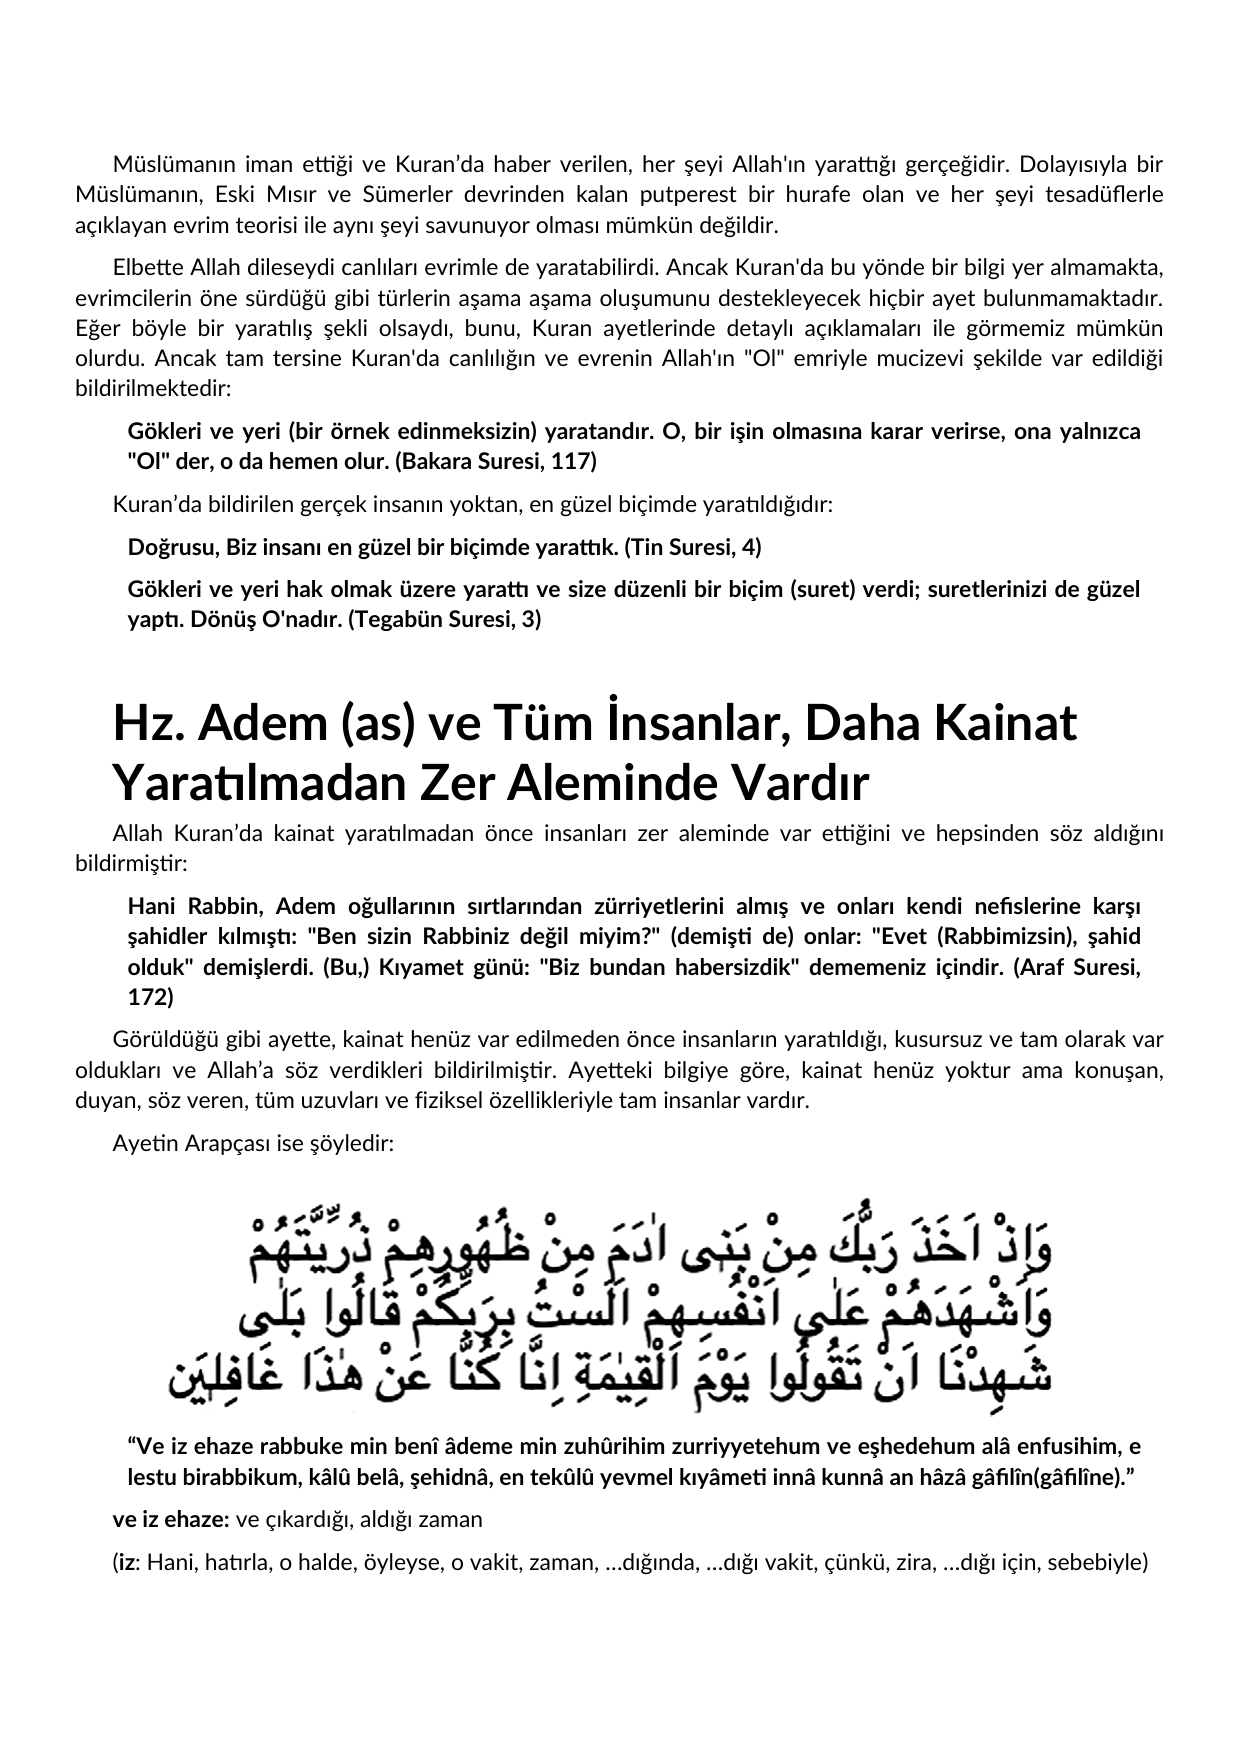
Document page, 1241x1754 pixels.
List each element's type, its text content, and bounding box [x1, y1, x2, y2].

text Görüldüğü gibi ayette, kainat henüz var edilmeden önce insanların yaratıldığı, kusursuz ve tam olarak var oldukları ve Allah’a söz verdikleri bildirilmiştir. Ayetteki bilgiye göre, kainat henüz yoktur ama konuşan, duyan, söz veren, tüm uzuvları ve fiziksel özellikleriyle tam insanlar vardır. [75, 1025, 1165, 1113]
text Elbette Allah dileseydi canlıları evrimle de yaratabilirdi. Ancak Kuran'da bu yönde bir bilgi yer almamakta, evrimcilerin öne sürdüğü gibi türlerin aşama aşama oluşumunu destekleyecek hiçbir ayet bulunmamaktadır. Eğer böyle bir yaratılış şekli olsaydı, bunu, Kuran ayetlerinde detaylı açıklamaları ile görmemiz mümkün olurdu. Ancak tam tersine Kuran'da canlılığın ve evrenin Allah'ın "Ol" emriyle mucizevi şekilde var edildiği bildirilmektedir: [75, 253, 1165, 401]
text Ayetin Arapçası ise şöyledir: [75, 1128, 1165, 1156]
picture [112, 1171, 1126, 1417]
subtitle Hz. Adem (as) ve Tüm İnsanlar, Daha Kainat Yaratılmadan Zer Aleminde Vardır [112, 691, 1165, 811]
text (iz: Hani, hatırla, o halde, öyleyse, o vakit, zaman, …dığında, …dığı vakit, çünkü, zira, …dığı için, sebebiyle) [75, 1548, 1165, 1575]
text Doğrusu, Biz insanı en güzel bir biçimde yarattık. (Tin Suresi, 4) [127, 532, 1143, 560]
text Gökleri ve yeri hak olmak üzere yarattı ve size düzenli bir biçim (suret) verdi; suretlerinizi de güzel yaptı. Dönüş O'nadır. (Tegabün Suresi, 3) [127, 575, 1143, 633]
text ve iz ehaze: ve çıkardığı, aldığı zaman [75, 1505, 1165, 1533]
text “Ve iz ehaze rabbuke min benî âdeme min zuhûrihim zurriyyetehum ve eşhedehum alâ enfusihim, e lestu birabbikum, kâlû belâ, şehidnâ, en tekûlû yevmel kıyâmeti innâ kunnâ an hâzâ gâfilîn(gâfilîne).” [127, 1432, 1143, 1490]
text Kuran’da bildirilen gerçek insanın yoktan, en güzel biçimde yaratıldığıdır: [75, 489, 1165, 517]
text Müslümanın iman ettiği ve Kuran’da haber verilen, her şeyi Allah'ın yarattığı gerçeğidir. Dolayısıyla bir Müslümanın, Eski Mısır ve Sümerler devrinden kalan putperest bir hurafe olan ve her şeyi tesadüflerle açıklayan evrim teorisi ile aynı şeyi savunuyor olması mümkün değildir. [75, 150, 1165, 238]
text Allah Kuran’da kainat yaratılmadan önce insanları zer aleminde var ettiğini ve hepsinden söz aldığını bildirmiştir: [75, 819, 1165, 877]
text Gökleri ve yeri (bir örnek edinmeksizin) yaratandır. O, bir işin olmasına karar verirse, ona yalnızca "Ol" der, o da hemen olur. (Bakara Suresi, 117) [127, 417, 1143, 474]
text Hani Rabbin, Adem oğullarının sırtlarından zürriyetlerini almış ve onları kendi nefislerine karşı şahidler kılmıştı: "Ben sizin Rabbiniz değil miyim?" (demişti de) onlar: "Evet (Rabbimizsin), şahid olduk" demişlerdi. (Bu,) Kıyamet günü: "Biz bundan habersizdik" dememeniz içindir. (Araf Suresi, 172) [127, 892, 1143, 1010]
